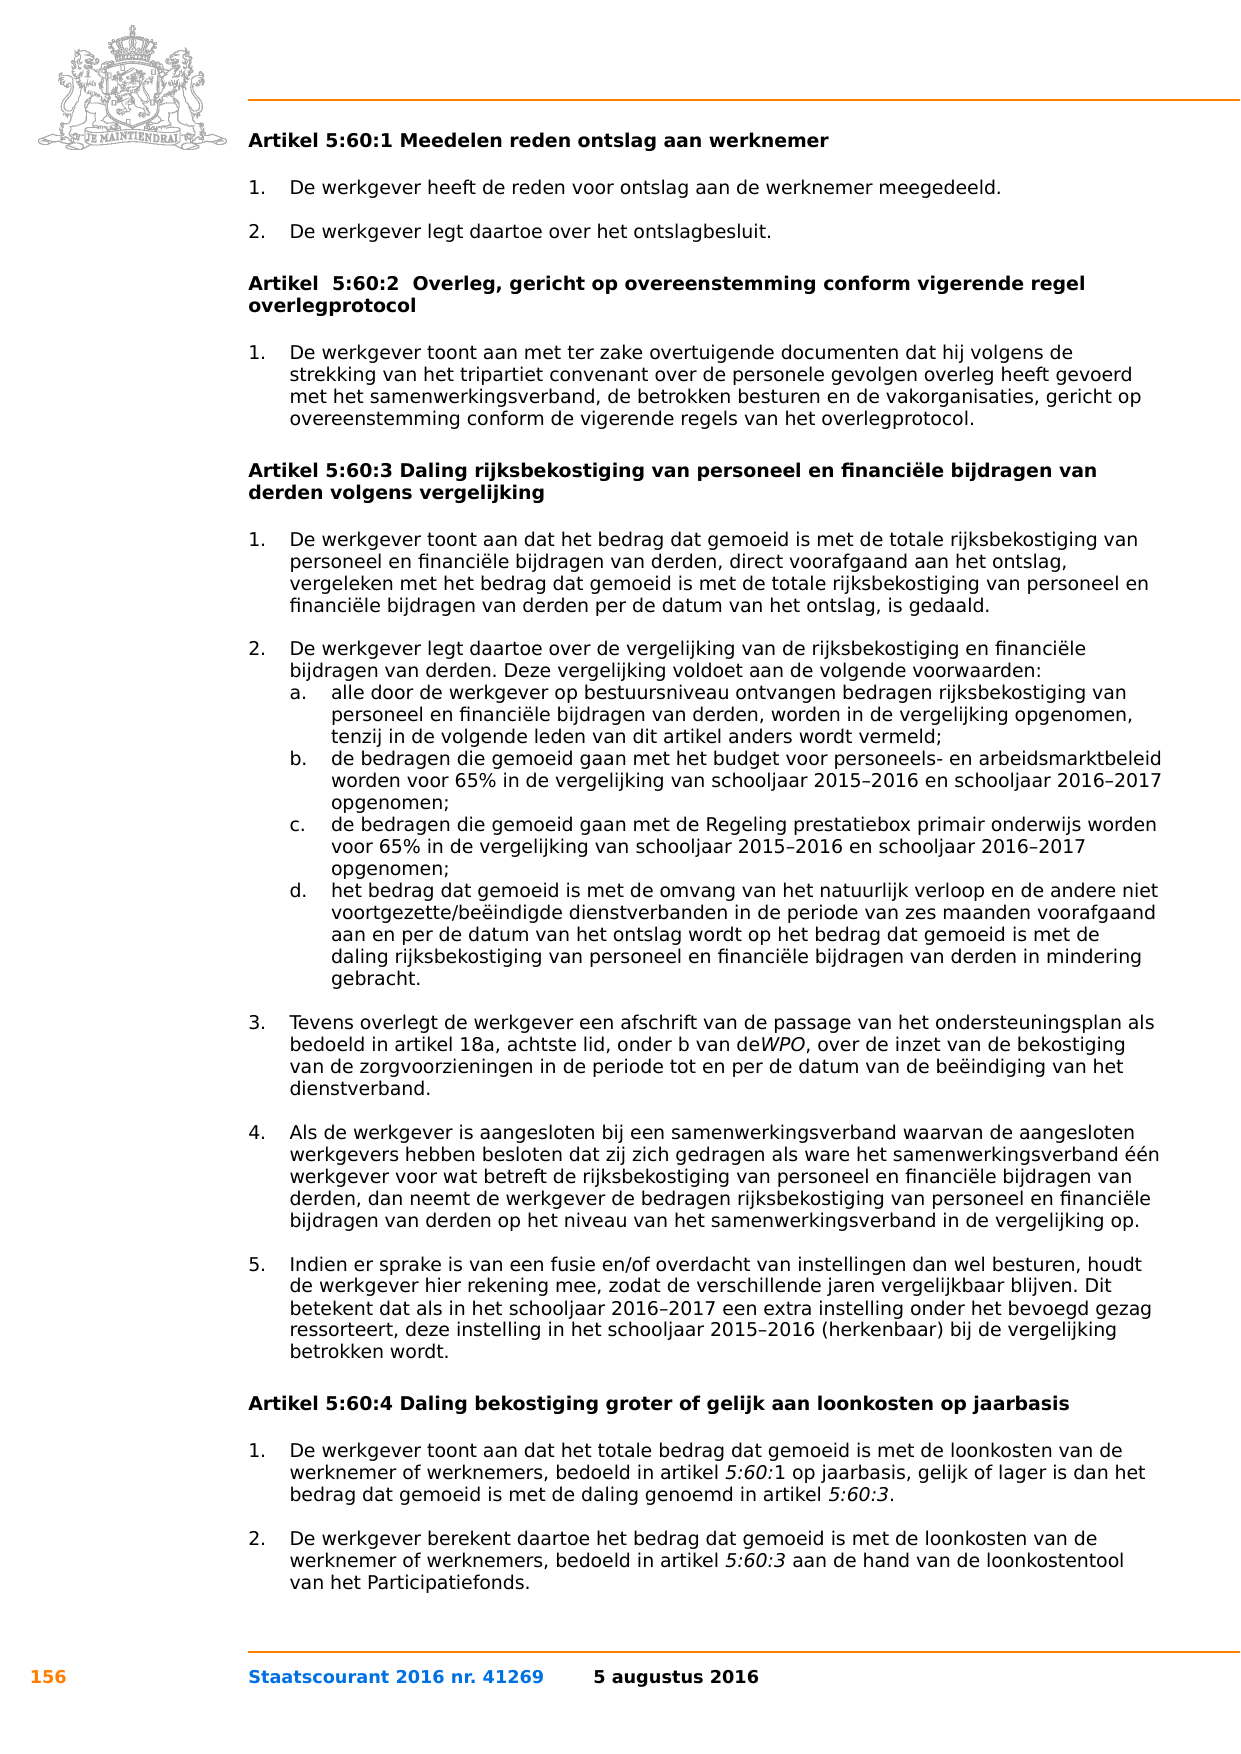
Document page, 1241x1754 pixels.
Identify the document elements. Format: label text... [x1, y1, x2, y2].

text c. de bedragen die gemoeid gaan met de Regeling prestatiebox primair onderwijs worden voor 65% in de vergelijking van schooljaar 2015–2016 en schooljaar 2016–2017 opgenomen; [289, 814, 1163, 880]
text 1. De werkgever heeft de reden voor ontslag aan de werknemer meegedeeld. [248, 177, 1163, 199]
picture [38, 25, 227, 150]
subtitle Artikel 5:60:3 Daling rijksbekostiging van personeel en financiële bijdragen van derden volgens vergelijking [248, 459, 1163, 503]
text d. het bedrag dat gemoeid is met de omvang van het natuurlijk verloop en de andere niet voortgezette/beëindigde dienstverbanden in de periode van zes maanden voorafgaand aan en per de datum van het ontslag wordt op het bedrag dat gemoeid is met de daling rijksbekostiging van personeel en financiële bijdragen van derden in mindering gebracht. [289, 880, 1163, 990]
text 4. Als de werkgever is aangesloten bij een samenwerkingsverband waarvan de aangesloten werkgevers hebben besloten dat zij zich gedragen als ware het samenwerkingsverband één werkgever voor wat betreft de rijksbekostiging van personeel en financiële bijdragen van derden, dan neemt de werkgever de bedragen rijksbekostiging van personeel en financiële bijdragen van derden op het niveau van het samenwerkingsverband in de vergelijking op. [248, 1122, 1163, 1232]
text 2. De werkgever berekent daartoe het bedrag dat gemoeid is met de loonkosten van de werknemer of werknemers, bedoeld in artikel 5:60:3 aan de hand van de loonkostentool van het Participatiefonds. [248, 1528, 1163, 1594]
text 1. De werkgever toont aan dat het totale bedrag dat gemoeid is met de loonkosten van de werknemer of werknemers, bedoeld in artikel 5:60:1 op jaarbasis, gelijk of lager is dan het bedrag dat gemoeid is met de daling genoemd in artikel 5:60:3. [248, 1440, 1163, 1506]
text 5. Indien er sprake is van een fusie en/of overdacht van instellingen dan wel besturen, houdt de werkgever hier rekening mee, zodat de verschillende jaren vergelijkbaar blijven. Dit betekent dat als in het schooljaar 2016–2017 een extra instelling onder het bevoegd gezag ressorteert, deze instelling in het schooljaar 2015–2016 (herkenbaar) bij de vergelijking betrokken wordt. [248, 1253, 1163, 1363]
subtitle Artikel 5:60:1 Meedelen reden ontslag aan werknemer [248, 130, 1163, 152]
text a. alle door de werkgever op bestuursniveau ontvangen bedragen rijksbekostiging van personeel en financiële bijdragen van derden, worden in de vergelijking opgenomen, tenzij in de volgende leden van dit artikel anders wordt vermeld; [289, 682, 1163, 748]
text 3. Tevens overlegt de werkgever een afschrift van de passage van het ondersteuningsplan als bedoeld in artikel 18a, achtste lid, onder b van deWPO, over de inzet van de bekostiging van de zorgvoorzieningen in de periode tot en per de datum van de beëindiging van het dienstverband. [248, 1012, 1163, 1100]
text b. de bedragen die gemoeid gaan met het budget voor personeels- en arbeidsmarktbeleid worden voor 65% in de vergelijking van schooljaar 2015–2016 en schooljaar 2016–2017 opgenomen; [289, 748, 1163, 814]
subtitle Artikel 5:60:4 Daling bekostiging groter of gelijk aan loonkosten op jaarbasis [248, 1393, 1163, 1415]
text 1. De werkgever toont aan dat het bedrag dat gemoeid is met de totale rijksbekostiging van personeel en financiële bijdragen van derden, direct voorafgaand aan het ontslag, vergeleken met het bedrag dat gemoeid is met de totale rijksbekostiging van personeel en financiële bijdragen van derden per de datum van het ontslag, is gedaald. [248, 528, 1163, 616]
text 2. De werkgever legt daartoe over het ontslagbesluit. [248, 221, 1163, 243]
text 2. De werkgever legt daartoe over de vergelijking van de rijksbekostiging en financiële bijdragen van derden. Deze vergelijking voldoet aan de volgende voorwaarden: [248, 638, 1163, 682]
subtitle Artikel 5:60:2 Overleg, gericht op overeenstemming conform vigerende regel overlegprotocol [248, 273, 1163, 317]
text 1. De werkgever toont aan met ter zake overtuigende documenten dat hij volgens de strekking van het tripartiet convenant over de personele gevolgen overleg heeft gevoerd met het samenwerkingsverband, de betrokken besturen en de vakorganisaties, gericht op overeenstemming conform de vigerende regels van het overlegprotocol. [248, 342, 1163, 429]
